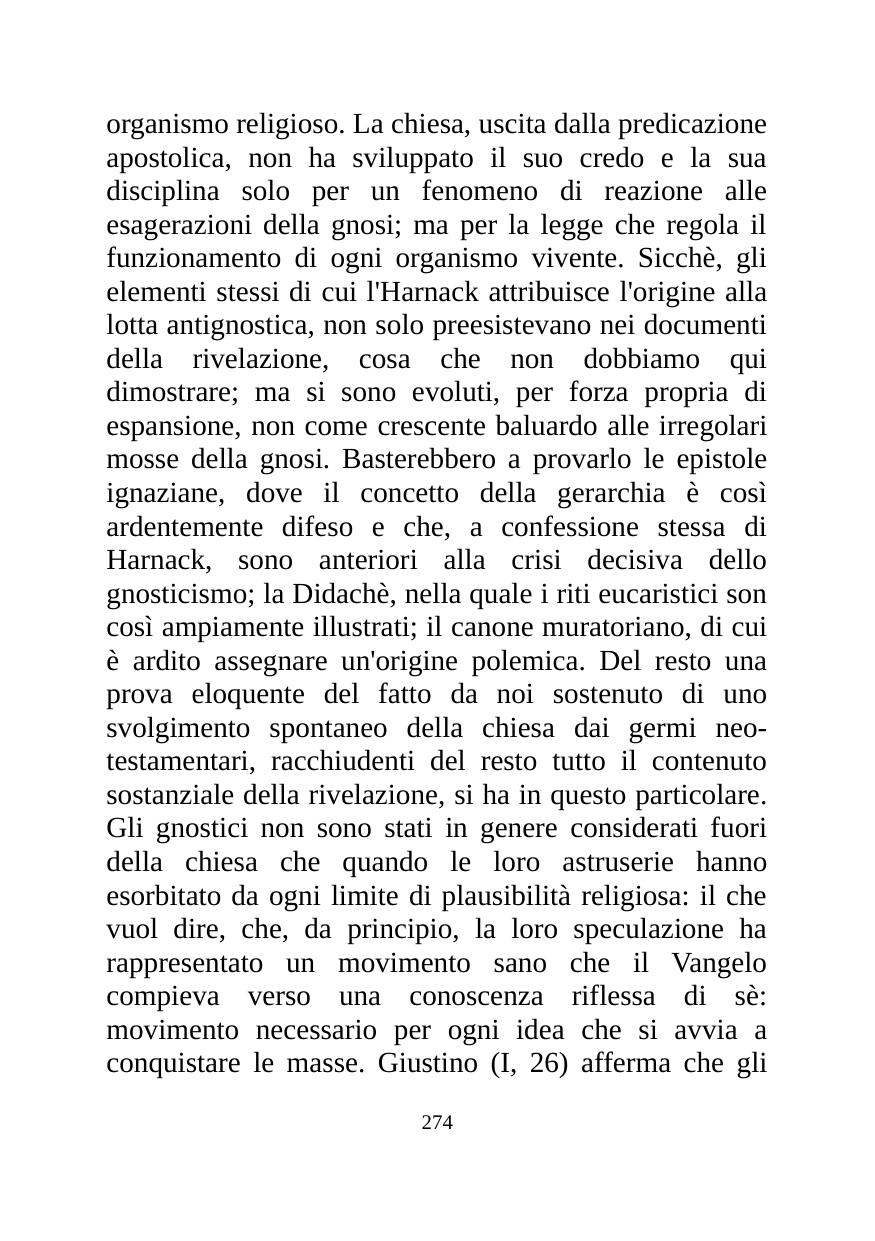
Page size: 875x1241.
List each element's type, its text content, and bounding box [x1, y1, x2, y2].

text organismo religioso. La chiesa, uscita dalla predicazione apostolica, non ha sviluppato il suo credo e la sua disciplina solo per un fenomeno di reazione alle esagerazioni della gnosi; ma per la legge che regola il funzionamento di ogni organismo vivente. Sicchè, gli elementi stessi di cui l'Harnack attribuisce l'origine alla lotta antignostica, non solo preesistevano nei documenti della rivelazione, cosa che non dobbiamo qui dimostrare; ma si sono evoluti, per forza propria di espansione, non come crescente baluardo alle irregolari mosse della gnosi. Basterebbero a provarlo le epistole ignaziane, dove il concetto della gerarchia è così ardentemente difeso e che, a confessione stessa di Harnack, sono anteriori alla crisi decisiva dello gnosticismo; la Didachè, nella quale i riti eucaristici son così ampiamente illustrati; il canone muratoriano, di cui è ardito assegnare un'origine polemica. Del resto una prova eloquente del fatto da noi sostenuto di uno svolgimento spontaneo della chiesa dai germi neo-testamentari, racchiudenti del resto tutto il contenuto sostanziale della rivelazione, si ha in questo particolare. Gli gnostici non sono stati in genere considerati fuori della chiesa che quando le loro astruserie hanno esorbitato da ogni limite di plausibilità religiosa: il che vuol dire, che, da principio, la loro speculazione ha rappresentato un movimento sano che il Vangelo compieva verso una conoscenza riflessa di sè: movimento necessario per ogni idea che si avvia a conquistare le masse. Giustino (I, 26) afferma che gli [106, 106, 768, 1079]
